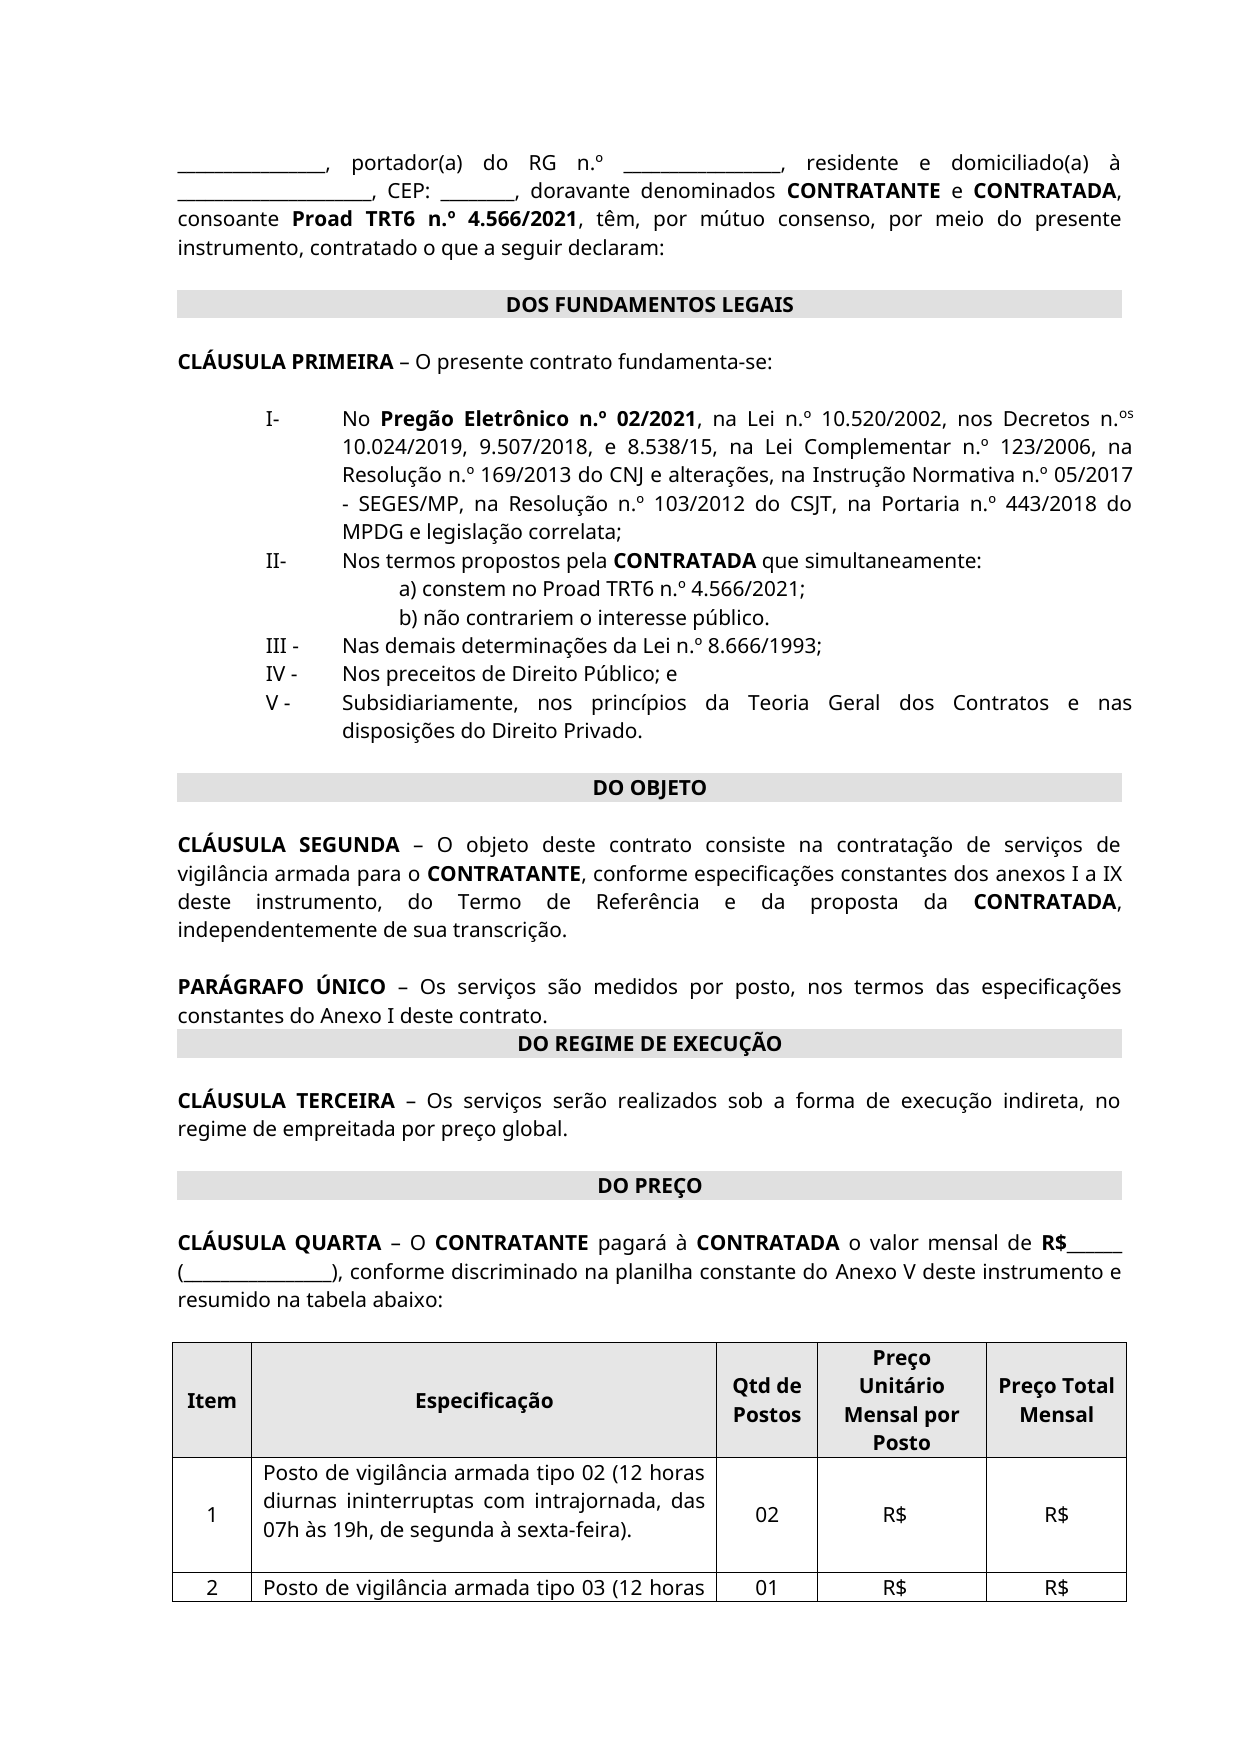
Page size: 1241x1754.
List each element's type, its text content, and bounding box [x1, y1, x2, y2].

table_header Preço Total Mensal [987, 1343, 1126, 1457]
text PARÁGRAFO ÚNICO – Os serviços são medidos por posto, nos termos das especificações constantes do Anexo I deste contrato. [177, 972, 1122, 1029]
table_cell 02 [717, 1458, 817, 1572]
table_header Item [173, 1343, 251, 1457]
table_cell IV - [258, 660, 334, 688]
table_cell Nos termos propostos pela CONTRATADA que simultaneamente: [335, 546, 1141, 574]
table_cell 1 [173, 1458, 251, 1572]
table_cell [258, 603, 398, 631]
table_header Qtd de Postos [717, 1343, 817, 1457]
table_cell a) constem no Proad TRT6 n.º 4.566/2021; [399, 574, 1141, 603]
table_cell Nos preceitos de Direito Público; e [335, 660, 1141, 688]
table_header Especificação [252, 1343, 716, 1457]
table_cell R$ [818, 1458, 986, 1572]
subtitle DO PREÇO [177, 1171, 1122, 1200]
subtitle DO REGIME DE EXECUÇÃO [177, 1029, 1122, 1058]
text CLÁUSULA SEGUNDA – O objeto deste contrato consiste na contratação de serviços de vigilância armada para o CONTRATANTE, conforme especificações constantes dos anexos I a IX deste instrumento, do Termo de Referência e da proposta da CONTRATADA, independentemente de sua transcrição. [177, 830, 1122, 944]
text CLÁUSULA QUARTA – O CONTRATANTE pagará à CONTRATADA o valor mensal de R$______ (________________), conforme discriminado na planilha constante do Anexo V deste instrumento e resumido na tabela abaixo: [177, 1228, 1122, 1314]
table_cell R$ [987, 1458, 1126, 1572]
table_cell R$ [987, 1573, 1126, 1601]
text CLÁUSULA PRIMEIRA – O presente contrato fundamenta-se: [177, 347, 1122, 375]
table_cell II- [258, 546, 334, 574]
table_cell b) não contrariem o interesse público. [399, 603, 1141, 631]
table_cell R$ [818, 1573, 986, 1601]
text ________________, portador(a) do RG n.º _________________, residente e domiciliado(a) à _____________________, CEP: ________, doravante denominados CONTRATANTE e CONTRATADA, consoante Proad TRT6 n.º 4.566/2021, têm, por mútuo consenso, por meio do presente instrumento, contratado o que a seguir declaram: [177, 148, 1122, 261]
table_header Preço Unitário Mensal por Posto [818, 1343, 986, 1457]
table_cell 01 [717, 1573, 817, 1601]
table_cell Posto de vigilância armada tipo 02 (12 horas diurnas ininterruptas com intrajornada, das 07h às 19h, de segunda à sexta-feira). [252, 1458, 716, 1572]
table_cell Nas demais determinações da Lei n.º 8.666/1993; [335, 631, 1141, 659]
table_cell [258, 574, 398, 603]
table_cell III - [258, 631, 334, 659]
table_cell 2 [173, 1573, 251, 1601]
table_cell Posto de vigilância armada tipo 03 (12 horas [252, 1573, 716, 1601]
subtitle DOS FUNDAMENTOS LEGAIS [177, 290, 1122, 318]
table_header No Pregão Eletrônico n.º 02/2021, na Lei n.º 10.520/2002, nos Decretos n.os 10.024/2019, 9.507/2018, e 8.538/15, na Lei Complementar n.º 123/2006, na Resolução n.º 169/2013 do CNJ e alterações, na Instrução Normativa n.º 05/2017 - SEGES/MP, na Resolução n.º 103/2012 do CSJT, na Portaria n.º 443/2018 do MPDG e legislação correlata; [335, 404, 1141, 546]
table_cell V - [258, 688, 334, 745]
subtitle DO OBJETO [177, 773, 1122, 802]
table_cell Subsidiariamente, nos princípios da Teoria Geral dos Contratos e nas disposições do Direito Privado. [335, 688, 1141, 745]
text CLÁUSULA TERCEIRA – Os serviços serão realizados sob a forma de execução indireta, no regime de empreitada por preço global. [177, 1086, 1122, 1143]
table_header I- [258, 404, 334, 546]
